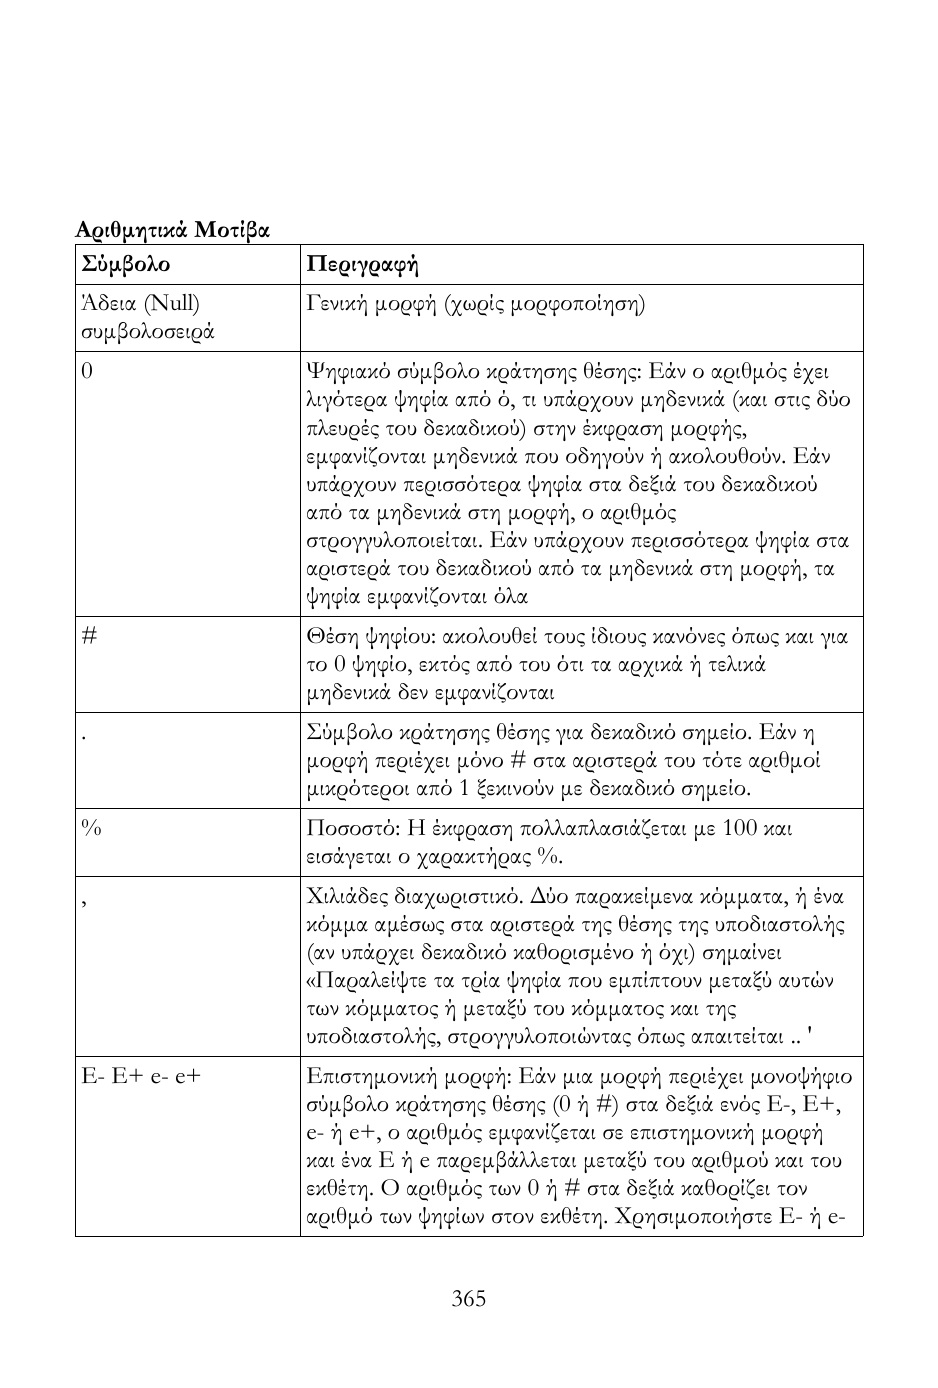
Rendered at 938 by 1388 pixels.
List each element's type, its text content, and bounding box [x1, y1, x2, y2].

table_cell Ποσοστό: Η έκφραση πολλαπλασιάζεται με 100 και εισάγεται ο χαρακτήρας %. [301, 809, 863, 876]
table_cell Σύμβολο κράτησης θέσης για δεκαδικό σημείο. Εάν η μορφή περιέχει μόνο # στα αριστερά του τότε αριθμοί μικρότεροι από 1 ξεκινούν με δεκαδικό σημείο. [301, 713, 863, 808]
table_cell . [76, 713, 300, 808]
table_header Περιγραφή [301, 245, 863, 283]
table_cell Θέση ψηφίου: ακολουθεί τους ίδιους κανόνες όπως και για το 0 ψηφίο, εκτός από του ότι τα αρχικά ή τελικά μηδενικά δεν εμφανίζονται [301, 617, 863, 712]
table_cell 0 [76, 352, 300, 616]
table_cell E- E+ e- e+ [76, 1057, 300, 1236]
table_cell # [76, 617, 300, 712]
table_cell Γενική μορφή (χωρίς μορφοποίηση) [301, 285, 863, 351]
table_cell , [76, 877, 300, 1056]
table_cell Χιλιάδες διαχωριστικό. Δύο παρακείμενα κόμματα, ή ένα κόμμα αμέσως στα αριστερά της θέσης της υποδιαστολής (αν υπάρχει δεκαδικό καθορισμένο ή όχι) σημαίνει «Παραλείψτε τα τρία ψηφία που εμπίπτουν μεταξύ αυτών των κόμματος ή μεταξύ του κόμματος και της υποδιαστολής, στρογγυλοποιώντας όπως απαιτείται .. ' [301, 877, 863, 1056]
table_header Σύμβολο [76, 245, 300, 283]
table_cell Άδεια (Null) συμβολοσειρά [76, 285, 300, 351]
table_cell Ψηφιακό σύμβολο κράτησης θέσης: Εάν ο αριθμός έχει λιγότερα ψηφία από ό, τι υπάρχουν μηδενικά (και στις δύο πλευρές του δεκαδικού) στην έκφραση μορφής, εμφανίζονται μηδενικά που οδηγούν ή ακολουθούν. Εάν υπάρχουν περισσότερα ψηφία στα δεξιά του δεκαδικού από τα μηδενικά στη μορφή, ο αριθμός στρογγυλοποιείται. Εάν υπάρχουν περισσότερα ψηφία στα αριστερά του δεκαδικού από τα μηδενικά στη μορφή, τα ψηφία εμφανίζονται όλα [301, 352, 863, 616]
table_cell % [76, 809, 300, 876]
text Αριθμητικά Μοτίβα [75, 216, 862, 244]
table_cell Επιστημονική μορφή: Εάν μια μορφή περιέχει μονοψήφιο σύμβολο κράτησης θέσης (0 ή #) στα δεξιά ενός E-, E+, e- ή e+, ο αριθμός εμφανίζεται σε επιστημονική μορφή και ένα E ή e παρεμβάλλεται μεταξύ του αριθμού και του εκθέτη. Ο αριθμός των 0 ή # στα δεξιά καθορίζει τον αριθμό των ψηφίων στον εκθέτη. Χρησιμοποιήστε E- ή e- [301, 1057, 863, 1236]
